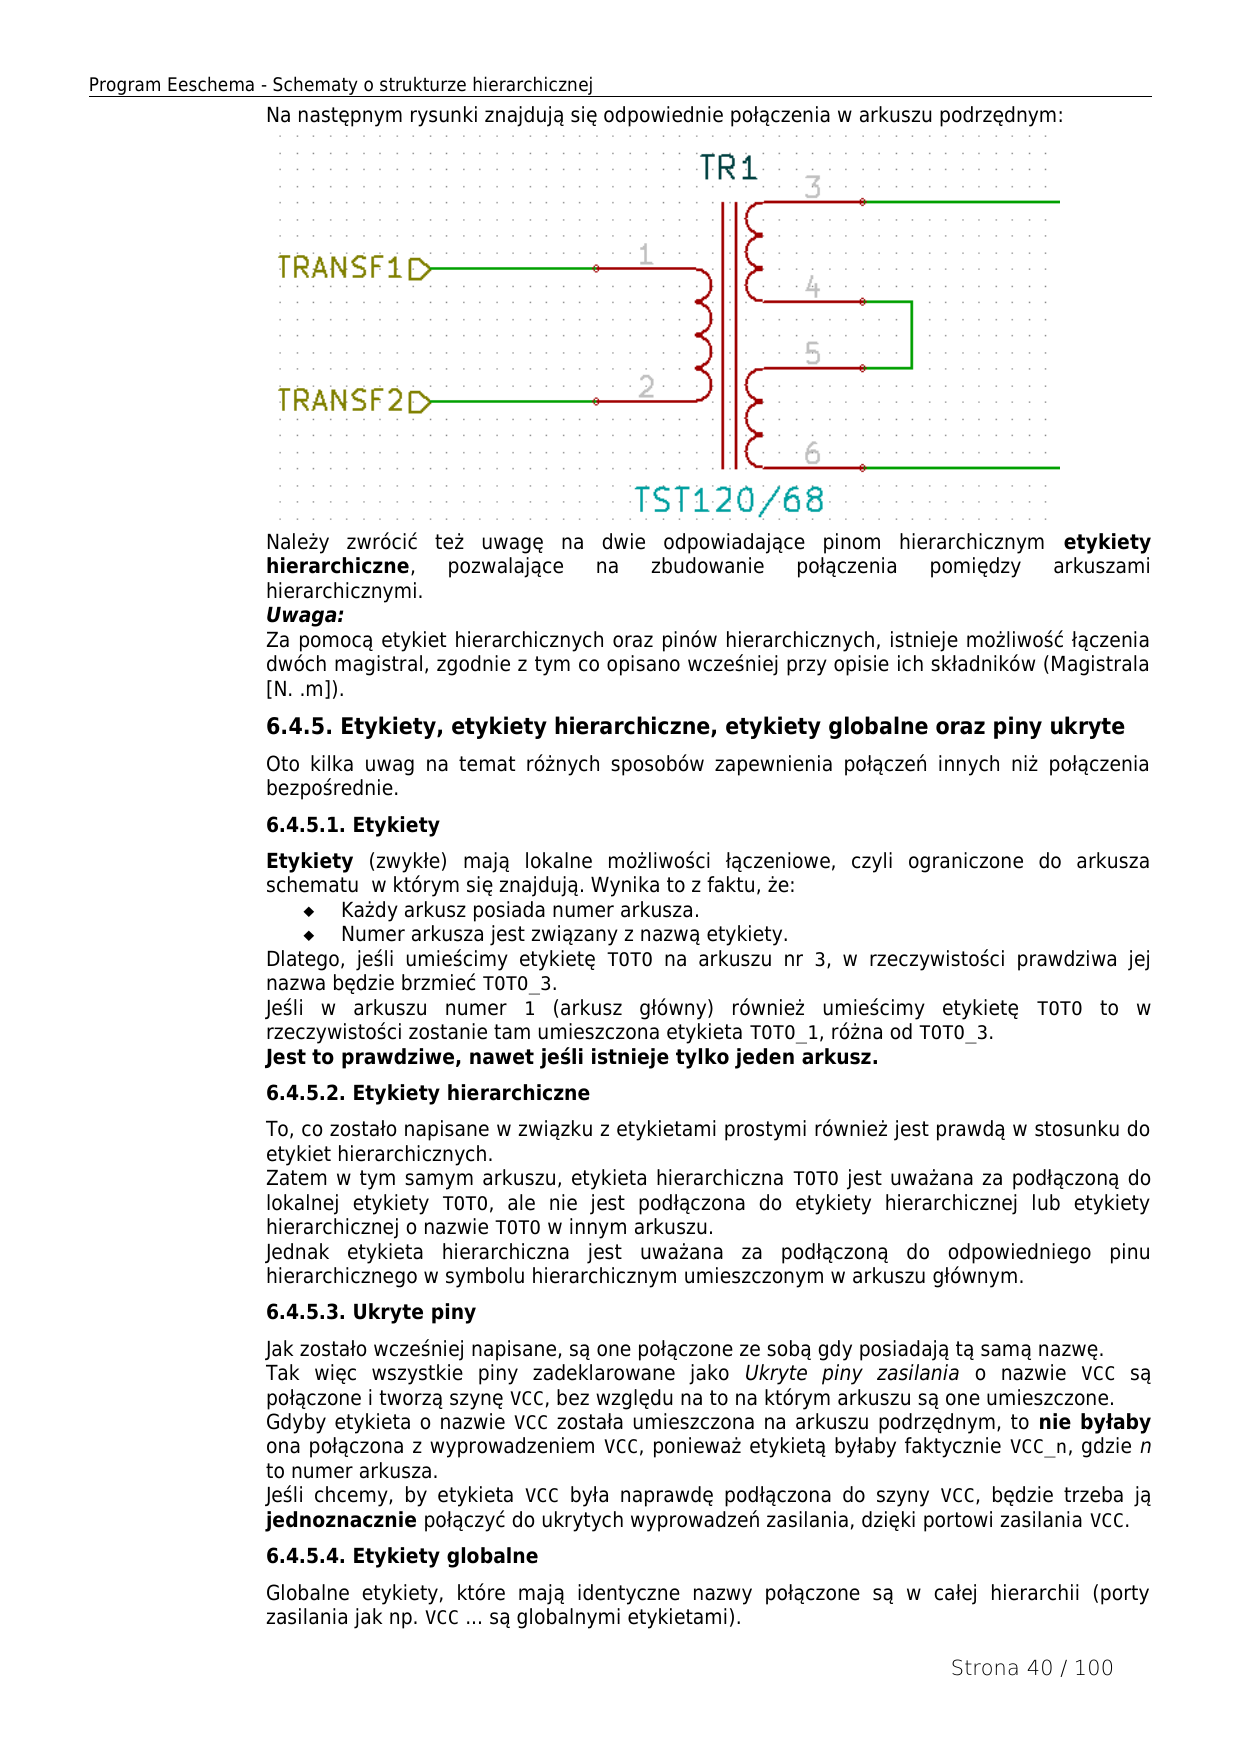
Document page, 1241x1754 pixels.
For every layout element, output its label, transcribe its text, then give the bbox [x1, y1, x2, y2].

subtitle Etykiety [266, 813, 1152, 837]
text To, co zostało napisane w związku z etykietami prostymi również jest prawdą w stosunku do etykiet hierarchicznych. [266, 1117, 1152, 1166]
list Każdy arkusz posiada numer arkusza. [303, 898, 1152, 922]
subtitle Etykiety hierarchiczne [266, 1081, 1152, 1105]
text Jeśli chcemy, by etykieta VCC była naprawdę podłączona do szyny VCC, będzie trzeba ją jednoznacznie połączyć do ukrytych wyprowadzeń zasilania, dzięki portowi zasilania VCC. [266, 1483, 1152, 1532]
subtitle Etykiety globalne [266, 1544, 1152, 1569]
text Uwaga: [266, 603, 1152, 628]
text Dlatego, jeśli umieścimy etykietę TOTO na arkuszu nr 3, w rzeczywistości prawdziwa jej nazwa będzie brzmieć TOTO_3. [266, 947, 1152, 996]
list Numer arkusza jest związany z nazwą etykiety. [303, 922, 1152, 947]
text Za pomocą etykiet hierarchicznych oraz pinów hierarchicznych, istnieje możliwość łączenia dwóch magistral, zgodnie z tym co opisano wcześniej przy opisie ich składników (Magistrala [N. .m]). [266, 628, 1152, 701]
text Na następnym rysunki znajdują się odpowiednie połączenia w arkuszu podrzędnym: [266, 103, 1152, 128]
text Należy zwrócić też uwagę na dwie odpowiadające pinom hierarchicznym etykiety hierarchiczne, pozwalające na zbudowanie połączenia pomiędzy arkuszami hierarchicznymi. [266, 530, 1152, 603]
picture [265, 133, 1060, 524]
text Jak zostało wcześniej napisane, są one połączone ze sobą gdy posiadają tą samą nazwę. [266, 1337, 1152, 1361]
subtitle Ukryte piny [266, 1300, 1152, 1325]
subtitle Etykiety, etykiety hierarchiczne, etykiety globalne oraz piny ukryte [266, 713, 1152, 740]
text Etykiety (zwykłe) mają lokalne możliwości łączeniowe, czyli ograniczone do arkusza schematu w którym się znajdują. Wynika to z faktu, że: [266, 849, 1152, 898]
text Jednak etykieta hierarchiczna jest uważana za podłączoną do odpowiedniego pinu hierarchicznego w symbolu hierarchicznym umieszczonym w arkuszu głównym. [266, 1239, 1152, 1288]
text Oto kilka uwag na temat różnych sposobów zapewnienia połączeń innych niż połączenia bezpośrednie. [266, 752, 1152, 801]
text Jeśli w arkuszu numer 1 (arkusz główny) również umieścimy etykietę TOTO to w rzeczywistości zostanie tam umieszczona etykieta TOTO_1, różna od TOTO_3. [266, 996, 1152, 1045]
text Jest to prawdziwe, nawet jeśli istnieje tylko jeden arkusz. [266, 1045, 1152, 1069]
text Zatem w tym samym arkuszu, etykieta hierarchiczna TOTO jest uważana za podłączoną do lokalnej etykiety TOTO, ale nie jest podłączona do etykiety hierarchicznej lub etykiety hierarchicznej o nazwie TOTO w innym arkuszu. [266, 1166, 1152, 1239]
text Gdyby etykieta o nazwie VCC została umieszczona na arkuszu podrzędnym, to nie byłaby ona połączona z wyprowadzeniem VCC, ponieważ etykietą byłaby faktycznie VCC_n, gdzie n to numer arkusza. [266, 1410, 1152, 1483]
text Globalne etykiety, które mają identyczne nazwy połączone są w całej hierarchii (porty zasilania jak np. VCC ... są globalnymi etykietami). [266, 1580, 1152, 1629]
text Tak więc wszystkie piny zadeklarowane jako Ukryte piny zasilania o nazwie VCC są połączone i tworzą szynę VCC, bez względu na to na którym arkuszu są one umieszczone. [266, 1361, 1152, 1410]
